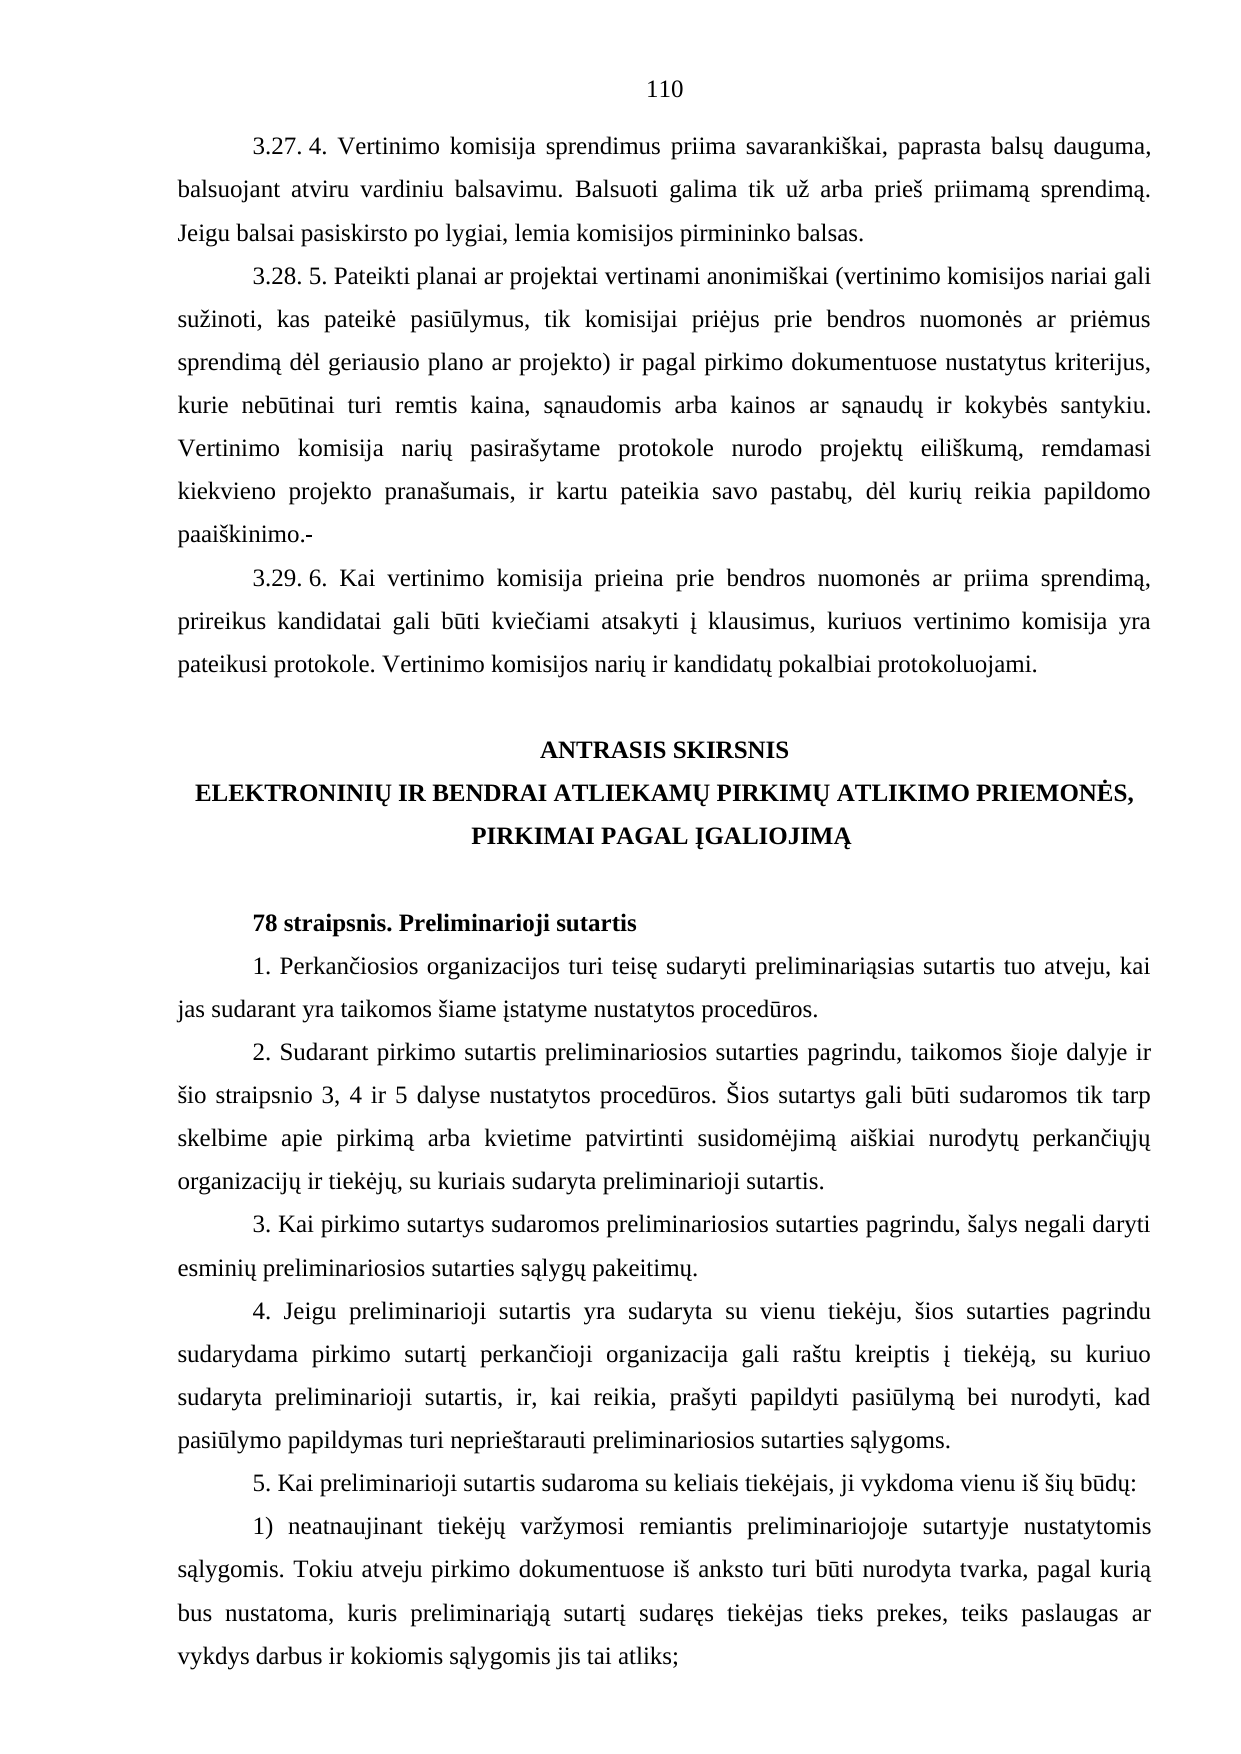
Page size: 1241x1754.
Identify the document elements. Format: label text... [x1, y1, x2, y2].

text 1) neatnaujinant tiekėjų varžymosi remiantis preliminariojoje sutartyje nustatytomis sąlygomis. Tokiu atveju pirkimo dokumentuose iš anksto turi būti nurodyta tvarka, pagal kurią bus nustatoma, kuris preliminariąją sutartį sudaręs tiekėjas tieks prekes, teiks paslaugas ar vykdys darbus ir kokiomis sąlygomis jis tai atliks; [177, 1511, 1152, 1669]
subtitle 6. Kai vertinimo komisija prieina prie bendros nuomonės ar priima sprendimą, prireikus kandidatai gali būti kviečiami atsakyti į klausimus, kuriuos vertinimo komisija yra pateikusi protokole. Vertinimo komisijos narių ir kandidatų pokalbiai protokoluojami. [177, 563, 1152, 678]
text 4. Jeigu preliminarioji sutartis yra sudaryta su vienu tiekėju, šios sutarties pagrindu sudarydama pirkimo sutartį perkančioji organizacija gali raštu kreiptis į tiekėją, su kuriuo sudaryta preliminarioji sutartis, ir, kai reikia, prašyti papildyti pasiūlymą bei nurodyti, kad pasiūlymo papildymas turi neprieštarauti preliminariosios sutarties sąlygoms. [177, 1296, 1152, 1454]
text 3. Kai pirkimo sutartys sudaromos preliminariosios sutarties pagrindu, šalys negali daryti esminių preliminariosios sutarties sąlygų pakeitimų. [177, 1209, 1152, 1281]
subtitle 5. Pateikti planai ar projektai vertinami anonimiškai (vertinimo komisijos nariai gali sužinoti, kas pateikė pasiūlymus, tik komisijai priėjus prie bendros nuomonės ar priėmus sprendimą dėl geriausio plano ar projekto) ir pagal pirkimo dokumentuose nustatytus kriterijus, kurie nebūtinai turi remtis kaina, sąnaudomis arba kainos ar sąnaudų ir kokybės santykiu. Vertinimo komisija narių pasirašytame protokole nurodo projektų eiliškumą, remdamasi kiekvieno projekto pranašumais, ir kartu pateikia savo pastabų, dėl kurių reikia papildomo paaiškinimo. [177, 261, 1152, 548]
text 78 straipsnis. Preliminarioji sutartis [177, 908, 1152, 936]
text ELEKTRONINIŲ IR BENDRAI ATLIEKAMŲ PIRKIMŲ ATLIKIMO PRIEMONĖS, PIRKIMAI PAGAL ĮGALIOJIMĄ [177, 778, 1152, 850]
text 5. Kai preliminarioji sutartis sudaroma su keliais tiekėjais, ji vykdoma vienu iš šių būdų: [177, 1468, 1152, 1497]
subtitle 4. Vertinimo komisija sprendimus priima savarankiškai, paprasta balsų dauguma, balsuojant atviru vardiniu balsavimu. Balsuoti galima tik už arba prieš priimamą sprendimą. Jeigu balsai pasiskirsto po lygiai, lemia komisijos pirmininko balsas. [177, 131, 1152, 246]
text 1. Perkančiosios organizacijos turi teisę sudaryti preliminariąsias sutartis tuo atveju, kai jas sudarant yra taikomos šiame įstatyme nustatytos procedūros. [177, 951, 1152, 1023]
text 2. Sudarant pirkimo sutartis preliminariosios sutarties pagrindu, taikomos šioje dalyje ir šio straipsnio 3, 4 ir 5 dalyse nustatytos procedūros. Šios sutartys gali būti sudaromos tik tarp skelbime apie pirkimą arba kvietime patvirtinti susidomėjimą aiškiai nurodytų perkančiųjų organizacijų ir tiekėjų, su kuriais sudaryta preliminarioji sutartis. [177, 1037, 1152, 1195]
text ANTRASIS SKIRSNIS [177, 735, 1152, 764]
